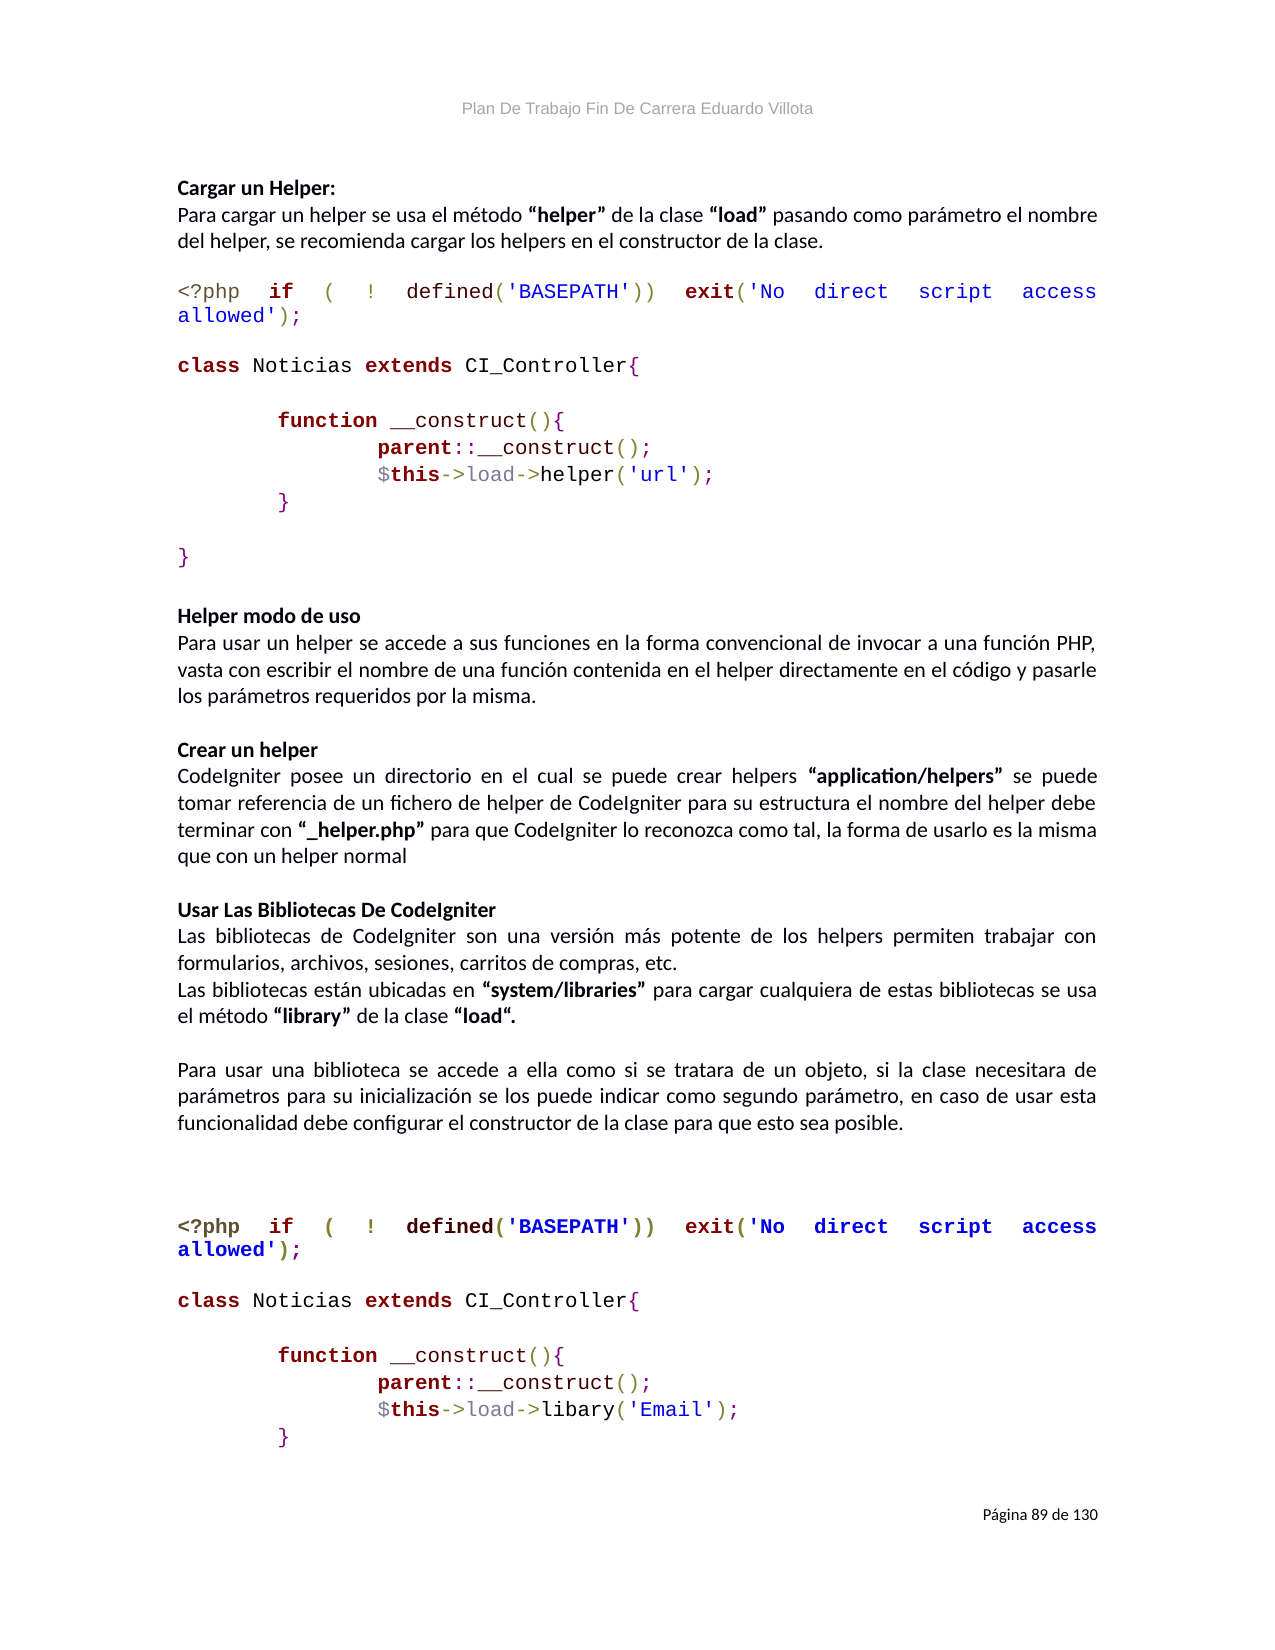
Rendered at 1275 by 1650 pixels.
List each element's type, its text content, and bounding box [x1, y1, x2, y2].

text function __construct(){ [177, 410, 1098, 433]
text Para cargar un helper se usa el método “helper” de la clase “load” pasando como parámetro el nombre del helper, se recomienda cargar los helpers en el constructor de la clase. [177, 201, 1098, 254]
text } [177, 1426, 1098, 1450]
text Para usar una biblioteca se accede a ella como si se tratara de un objeto, si la clase necesitara de parámetros para su inicialización se los puede indicar como segundo parámetro, en caso de usar esta funcionalidad debe configurar el constructor de la clase para que esto sea posible. [177, 1056, 1098, 1136]
text $this->load->libary('Email'); [177, 1399, 1098, 1423]
text } [177, 491, 1098, 515]
text CodeIgniter posee un directorio en el cual se puede crear helpers “application/helpers” se puede tomar referencia de un fichero de helper de CodeIgniter para su estructura el nombre del helper debe terminar con “_helper.php” para que CodeIgniter lo reconozca como tal, la forma de usarlo es la misma que con un helper normal [177, 762, 1098, 869]
text Las bibliotecas están ubicadas en “system/libraries” para cargar cualquiera de estas bibliotecas se usa el método “library” de la clase “load“. [177, 976, 1098, 1029]
text Usar Las Bibliotecas De CodeIgniter [177, 896, 1098, 922]
text Helper modo de uso [177, 602, 1098, 629]
text Las bibliotecas de CodeIgniter son una versión más potente de los helpers permiten trabajar con formularios, archivos, sesiones, carritos de compras, etc. [177, 922, 1098, 976]
text } [177, 546, 1098, 569]
text parent::__construct(); [177, 1372, 1098, 1395]
text parent::__construct(); [177, 437, 1098, 461]
text class Noticias extends CI_Controller{ [177, 1290, 1098, 1314]
text class Noticias extends CI_Controller{ [177, 355, 1098, 379]
text Cargar un Helper: [177, 174, 1098, 201]
text <?php if ( ! defined('BASEPATH')) exit('No direct script access allowed'); [177, 1216, 1098, 1263]
text <?php if ( ! defined('BASEPATH')) exit('No direct script access allowed'); [177, 281, 1098, 328]
text $this->load->helper('url'); [177, 464, 1098, 488]
text function __construct(){ [177, 1344, 1098, 1368]
text Crear un helper [177, 736, 1098, 762]
text Para usar un helper se accede a sus funciones en la forma convencional de invocar a una función PHP, vasta con escribir el nombre de una función contenida en el helper directamente en el código y pasarle los parámetros requeridos por la misma. [177, 629, 1098, 709]
